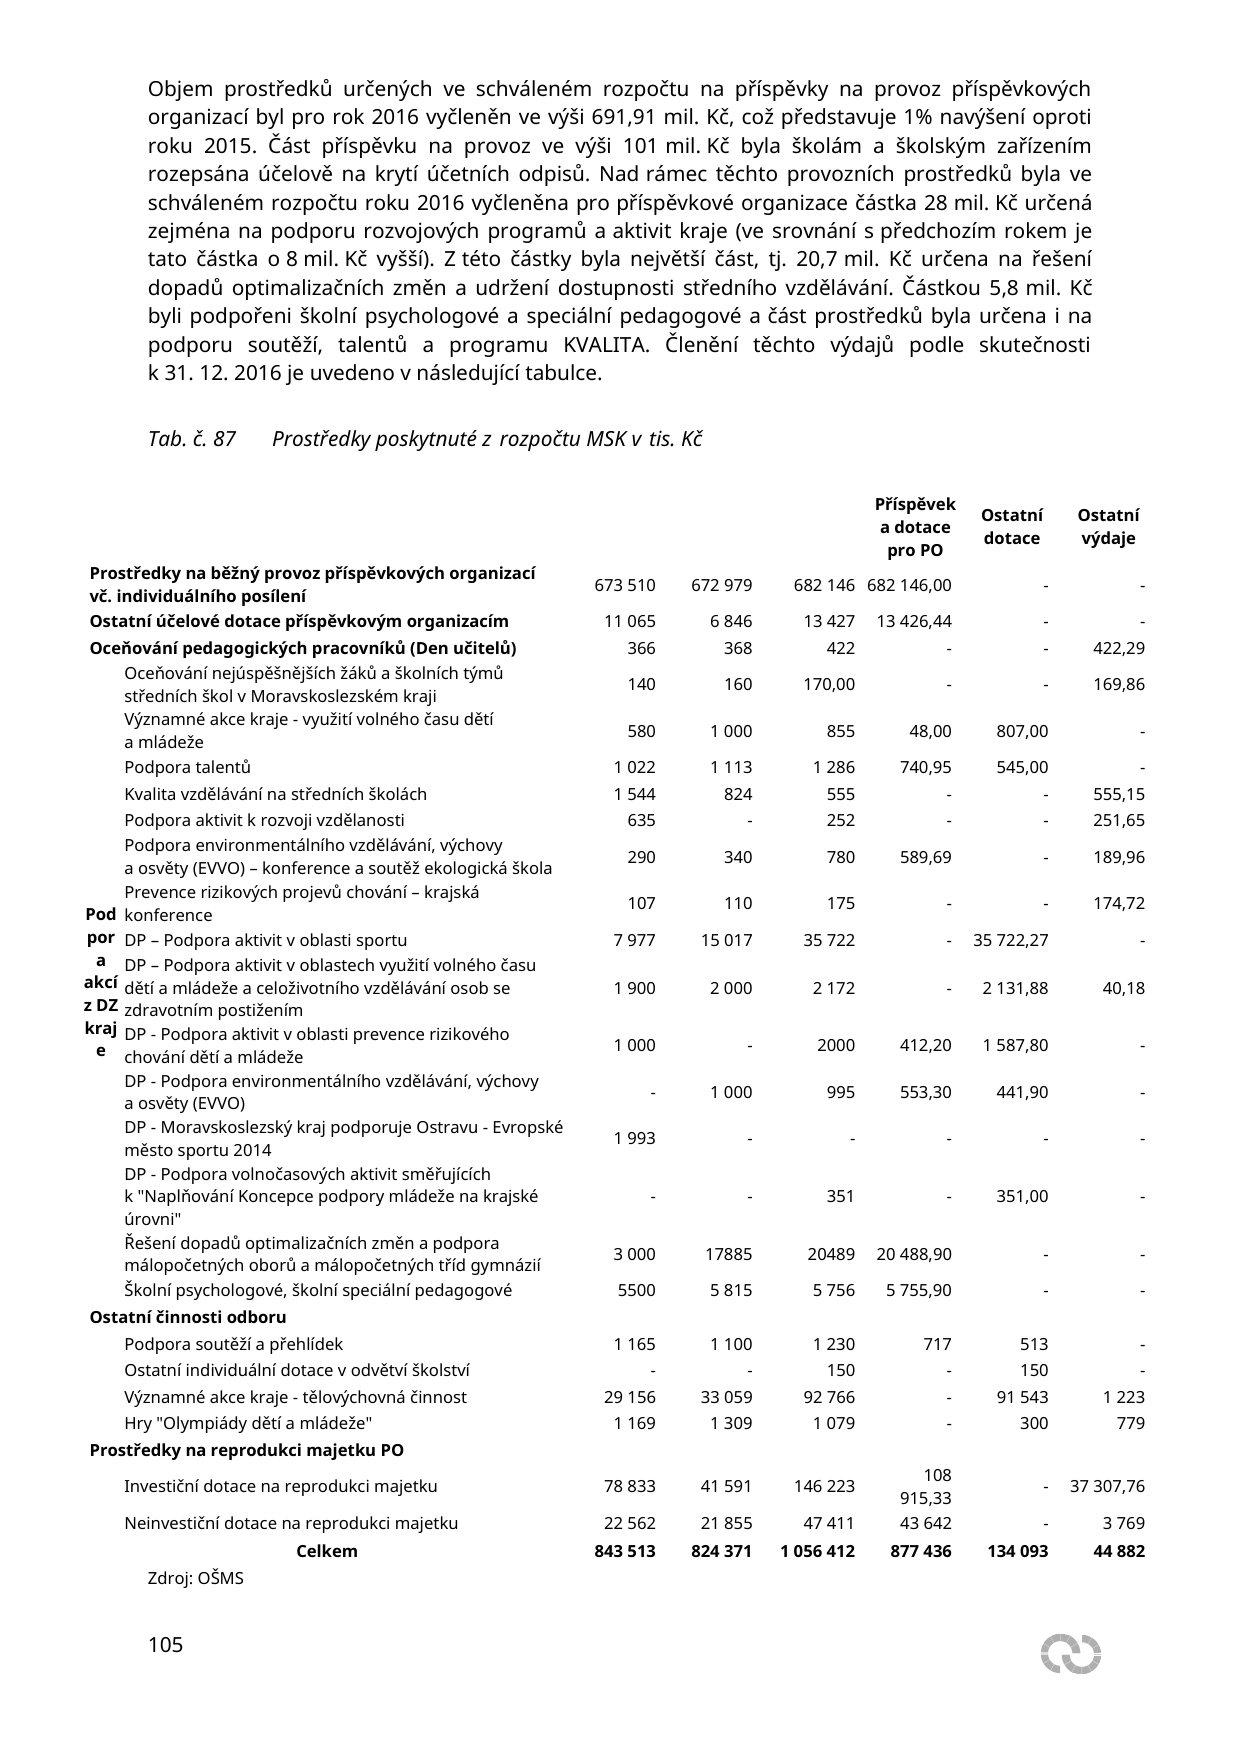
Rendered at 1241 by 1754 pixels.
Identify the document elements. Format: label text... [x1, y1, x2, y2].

table_cell - [964, 1278, 1060, 1303]
table_cell 1 544 [571, 781, 667, 806]
table_cell 1 223 [1061, 1384, 1156, 1409]
table_cell Oceňování pedagogických pracovníků (Den učitelů) [84, 635, 570, 660]
table_cell 1 000 [571, 1023, 667, 1068]
table_cell 580 [571, 708, 667, 753]
table_cell DP - Moravskoslezský kraj podporuje Ostravu - Evropské město sportu 2014 [119, 1116, 570, 1161]
table_cell 553,30 [867, 1069, 963, 1114]
table_cell 3 000 [571, 1231, 667, 1277]
table_cell 33 059 [668, 1384, 764, 1409]
table_cell 37 307,76 [1061, 1464, 1156, 1509]
table_cell - [867, 635, 963, 660]
table_cell - [765, 1116, 866, 1161]
table_cell DP - Podpora environmentálního vzdělávání, výchovy a osvěty (EVVO) [119, 1069, 570, 1114]
table_cell 35 722 [765, 927, 866, 952]
table_cell - [1061, 708, 1156, 753]
table_cell 43 642 [867, 1510, 963, 1536]
table_cell DP – Podpora aktivit v oblastech využití volného času dětí a mládeže a celoživotního vzdělávání osob se zdravotním postižením [119, 954, 570, 1022]
table_cell 20 488,90 [867, 1231, 963, 1277]
table_cell Řešení dopadů optimalizačních změn a podpora málopočetných oborů a málopočetných tříd gymnázií [119, 1231, 570, 1277]
table_cell Podpora aktivit k rozvoji vzdělanosti [119, 808, 570, 833]
table_cell 995 [765, 1069, 866, 1114]
table_cell 35 722,27 [964, 927, 1060, 952]
table_cell 140 [571, 661, 667, 707]
table_cell 2 131,88 [964, 954, 1060, 1022]
table_cell 1 309 [668, 1411, 764, 1436]
table_cell 2 000 [668, 954, 764, 1022]
table_cell - [964, 1464, 1060, 1509]
table_cell 40,18 [1061, 954, 1156, 1022]
table_cell 422 [765, 635, 866, 660]
table_cell 1 169 [571, 1411, 667, 1436]
table_cell 673 510 [571, 562, 667, 607]
table_cell - [1061, 1358, 1156, 1383]
table_cell 11 065 [571, 608, 667, 634]
table_cell - [867, 954, 963, 1022]
table_cell 877 436 [867, 1537, 963, 1565]
table_cell - [668, 808, 764, 833]
table_cell - [867, 1411, 963, 1436]
table_cell 1 587,80 [964, 1023, 1060, 1068]
table_cell 290 [571, 834, 667, 879]
table_cell 1 000 [668, 1069, 764, 1114]
table_cell 150 [765, 1358, 866, 1383]
table_cell Prevence rizikových projevů chování – krajská konference [119, 881, 570, 926]
table_cell 555 [765, 781, 866, 806]
table_cell 17885 [668, 1231, 764, 1277]
table_cell 1 286 [765, 754, 866, 780]
table_cell - [964, 635, 1060, 660]
table_cell - [964, 881, 1060, 926]
table_cell - [668, 1162, 764, 1230]
table_cell - [1061, 562, 1156, 607]
table_cell Oceňování nejúspěšnějších žáků a školních týmů středních škol v Moravskoslezském kraji [119, 661, 570, 707]
table_cell 441,90 [964, 1069, 1060, 1114]
table_cell 41 591 [668, 1464, 764, 1509]
table_cell 146 223 [765, 1464, 866, 1509]
table_cell DP – Podpora aktivit v oblasti sportu [119, 927, 570, 952]
table_cell 21 855 [668, 1510, 764, 1536]
table_cell 13 426,44 [867, 608, 963, 634]
table_cell 682 146 [765, 562, 866, 607]
table_cell 170,00 [765, 661, 866, 707]
table_cell 1 993 [571, 1116, 667, 1161]
table_cell - [964, 661, 1060, 707]
table_cell - [668, 1116, 764, 1161]
table_cell Ostatní výdaje [1061, 493, 1156, 561]
table_cell 717 [867, 1331, 963, 1356]
table_cell [84, 1464, 118, 1536]
table_cell 47 411 [765, 1510, 866, 1536]
table_cell 843 513 [571, 1537, 667, 1565]
table_cell 6 846 [668, 608, 764, 634]
table_cell Prostředky na běžný provoz příspěvkových organizací vč. individuálního posílení [84, 562, 570, 607]
table_cell Podpora environmentálního vzdělávání, výchovy a osvěty (EVVO) – konference a soutěž ekologická škola [119, 834, 570, 879]
table_cell - [668, 1358, 764, 1383]
table_cell Významné akce kraje - využití volného času dětí a mládeže [119, 708, 570, 753]
table_cell 5 815 [668, 1278, 764, 1303]
table_cell 807,00 [964, 708, 1060, 753]
table_cell - [1061, 927, 1156, 952]
table_cell DP - Podpora volnočasových aktivit směřujících k "Naplňování Koncepce podpory mládeže na krajské úrovni" [119, 1162, 570, 1230]
table_cell 15 017 [668, 927, 764, 952]
table_cell - [1061, 1231, 1156, 1277]
table_cell 366 [571, 635, 667, 660]
table_cell 1 056 412 [765, 1537, 866, 1565]
table_cell Neinvestiční dotace na reprodukci majetku [119, 1510, 570, 1536]
table_cell 5 756 [765, 1278, 866, 1303]
table_cell 91 543 [964, 1384, 1060, 1409]
table_cell Celkem [84, 1537, 570, 1565]
table_header 2015 [668, 466, 764, 561]
table_cell 1 113 [668, 754, 764, 780]
table_cell 108 915,33 [867, 1464, 963, 1509]
table_cell - [867, 1116, 963, 1161]
table_cell 174,72 [1061, 881, 1156, 926]
table_cell - [668, 1023, 764, 1068]
table_cell 300 [964, 1411, 1060, 1436]
table_cell Příspěvek a dotace pro PO [867, 493, 963, 561]
table_cell - [867, 1384, 963, 1409]
table_cell 1 900 [571, 954, 667, 1022]
table_cell 169,86 [1061, 661, 1156, 707]
table_cell 189,96 [1061, 834, 1156, 879]
table_cell - [867, 781, 963, 806]
table_cell - [1061, 608, 1156, 634]
table_cell - [964, 1116, 1060, 1161]
table_cell 351,00 [964, 1162, 1060, 1230]
table_cell 252 [765, 808, 866, 833]
table_cell - [867, 1162, 963, 1230]
text Zdroj: OŠMS [148, 1566, 1092, 1589]
table_cell 92 766 [765, 1384, 866, 1409]
table_cell - [867, 808, 963, 833]
table_cell - [1061, 1116, 1156, 1161]
table_cell - [571, 1069, 667, 1114]
table_cell - [964, 1510, 1060, 1536]
table_cell 740,95 [867, 754, 963, 780]
table_cell 545,00 [964, 754, 1060, 780]
table_cell - [964, 562, 1060, 607]
table_cell 1 230 [765, 1331, 866, 1356]
table_cell - [1061, 1162, 1156, 1230]
table_cell Významné akce kraje - tělovýchovná činnost [119, 1384, 570, 1409]
table_cell - [964, 781, 1060, 806]
table_cell 2 172 [765, 954, 866, 1022]
table_cell 2000 [765, 1023, 866, 1068]
table_cell - [571, 1358, 667, 1383]
table_cell - [964, 834, 1060, 879]
table_cell 13 427 [765, 608, 866, 634]
table_cell 22 562 [571, 1510, 667, 1536]
table_cell 824 371 [668, 1537, 764, 1565]
table_cell 682 146,00 [867, 562, 963, 607]
table_cell Prostředky na reprodukci majetku PO [84, 1437, 1156, 1463]
table_cell 110 [668, 881, 764, 926]
table_cell 513 [964, 1331, 1060, 1356]
table_cell Investiční dotace na reprodukci majetku [119, 1464, 570, 1509]
table_cell - [1061, 1331, 1156, 1356]
table_cell - [867, 927, 963, 952]
table_cell 1 165 [571, 1331, 667, 1356]
table_cell Školní psychologové, školní speciální pedagogové [119, 1278, 570, 1303]
table_cell - [867, 881, 963, 926]
table_cell 107 [571, 881, 667, 926]
table_cell 412,20 [867, 1023, 963, 1068]
table_header Účel výdajů [84, 466, 570, 561]
table_cell Podpora soutěží a přehlídek [119, 1331, 570, 1356]
table_cell [84, 1331, 118, 1436]
table_cell 780 [765, 834, 866, 879]
table_cell Podpora akcí z DZ kraje [84, 661, 118, 1303]
table_cell 1 022 [571, 754, 667, 780]
table_cell 340 [668, 834, 764, 879]
table_cell 589,69 [867, 834, 963, 879]
table_cell 20489 [765, 1231, 866, 1277]
table_cell - [964, 608, 1060, 634]
table_header z toho: [867, 466, 1156, 492]
table_cell 150 [964, 1358, 1060, 1383]
table_cell 422,29 [1061, 635, 1156, 660]
table_header 2014 [571, 466, 667, 561]
table_cell 855 [765, 708, 866, 753]
table_cell Ostatní individuální dotace v odvětví školství [119, 1358, 570, 1383]
table_cell DP - Podpora aktivit v oblasti prevence rizikového chování dětí a mládeže [119, 1023, 570, 1068]
table_cell 78 833 [571, 1464, 667, 1509]
table_cell Ostatní účelové dotace příspěvkovým organizacím [84, 608, 570, 634]
table_cell 672 979 [668, 562, 764, 607]
table_cell - [964, 1231, 1060, 1277]
table_cell 160 [668, 661, 764, 707]
table_cell 1 100 [668, 1331, 764, 1356]
table_cell 29 156 [571, 1384, 667, 1409]
table_cell Kvalita vzdělávání na středních školách [119, 781, 570, 806]
table_cell 824 [668, 781, 764, 806]
table_cell 351 [765, 1162, 866, 1230]
table_cell Ostatní dotace [964, 493, 1060, 561]
table_cell - [1061, 754, 1156, 780]
table_cell 251,65 [1061, 808, 1156, 833]
table_cell - [867, 661, 963, 707]
table_cell - [867, 1358, 963, 1383]
table_cell 48,00 [867, 708, 963, 753]
table_cell 555,15 [1061, 781, 1156, 806]
table_cell 1 079 [765, 1411, 866, 1436]
table_cell 368 [668, 635, 764, 660]
table_cell - [571, 1162, 667, 1230]
table_cell - [1061, 1069, 1156, 1114]
list Prostředky poskytnuté z rozpočtu MSK v tis. Kč [148, 424, 1092, 453]
table_cell Ostatní činnosti odboru [84, 1304, 1156, 1330]
table_cell 5500 [571, 1278, 667, 1303]
table_cell 5 755,90 [867, 1278, 963, 1303]
table_cell 635 [571, 808, 667, 833]
table_cell 3 769 [1061, 1510, 1156, 1536]
table_header 2016 [765, 466, 866, 561]
table_cell 134 093 [964, 1537, 1060, 1565]
table_cell - [964, 808, 1060, 833]
table_cell - [1061, 1278, 1156, 1303]
table_cell Podpora talentů [119, 754, 570, 780]
table_cell - [1061, 1023, 1156, 1068]
table_cell 44 882 [1061, 1537, 1156, 1565]
text Objem prostředků určených ve schváleném rozpočtu na příspěvky na provoz příspěvkových organizací byl pro rok 2016 vyčleněn ve výši 691,91 mil. Kč, což představuje 1% navýšení oproti roku 2015. Část příspěvku na provoz ve výši 101 mil. Kč byla školám a školským zařízením rozepsána účelově na krytí účetních odpisů. Nad rámec těchto provozních prostředků byla ve schváleném rozpočtu roku 2016 vyčleněna pro příspěvkové organizace částka 28 mil. Kč určená zejména na podporu rozvojových programů a aktivit kraje (ve srovnání s předchozím rokem je tato částka o 8 mil. Kč vyšší). Z této částky byla největší část, tj. 20,7 mil. Kč určena na řešení dopadů optimalizačních změn a udržení dostupnosti středního vzdělávání. Částkou 5,8 mil. Kč byli podpořeni školní psychologové a speciální pedagogové a část prostředků byla určena i na podporu soutěží, talentů a programu KVALITA. Členění těchto výdajů podle skutečnosti k 31. 12. 2016 je uvedeno v následující tabulce. [148, 74, 1092, 387]
table_cell Hry "Olympiády dětí a mládeže" [119, 1411, 570, 1436]
table_cell 175 [765, 881, 866, 926]
table_cell 7 977 [571, 927, 667, 952]
table_cell 779 [1061, 1411, 1156, 1436]
table_cell 1 000 [668, 708, 764, 753]
